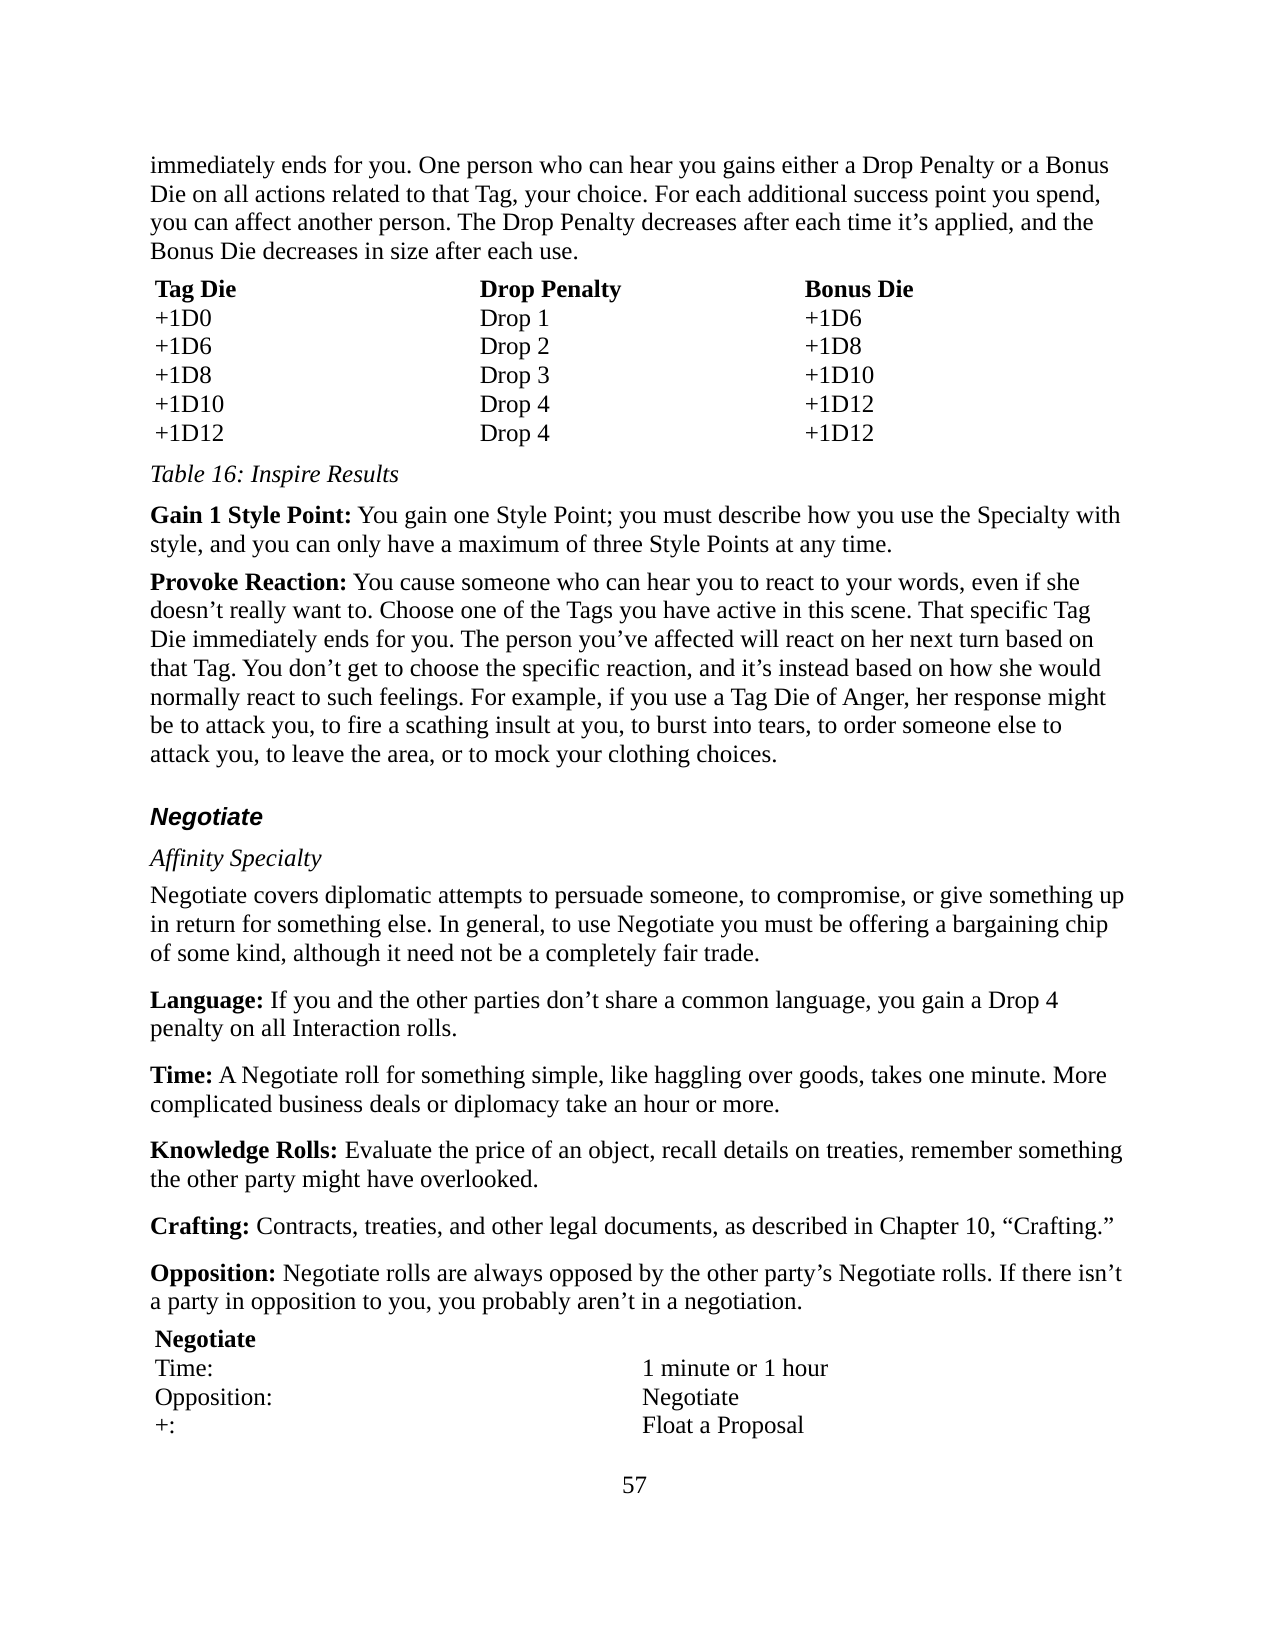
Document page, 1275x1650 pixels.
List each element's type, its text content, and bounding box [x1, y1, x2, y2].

table_cell 1 minute or 1 hour [638, 1353, 1125, 1382]
table_cell Time: [150, 1353, 637, 1382]
table_cell Negotiate [638, 1382, 1125, 1410]
table_cell +1D6 [150, 331, 475, 360]
subtitle Negotiate [150, 802, 1125, 830]
text Gain 1 Style Point: You gain one Style Point; you must describe how you use the Specialty with style, and you can only have a maximum of three Style Points at any time. [150, 500, 1125, 558]
table_header Tag Die [150, 274, 475, 303]
table_cell Drop 3 [475, 360, 800, 389]
table_cell Drop 4 [475, 389, 800, 418]
table_header Drop Penalty [475, 274, 800, 303]
table_cell Opposition: [150, 1382, 637, 1410]
text Affinity Specialty [150, 843, 1125, 872]
table_cell Drop 4 [475, 418, 800, 446]
table_header Negotiate [150, 1324, 637, 1353]
table_cell +1D0 [150, 303, 475, 331]
text Provoke Reaction: You cause someone who can hear you to react to your words, even if she doesn’t really want to. Choose one of the Tags you have active in this scene. That specific Tag Die immediately ends for you. The person you’ve affected will react on her next turn based on that Tag. You don’t get to choose the specific reaction, and it’s instead based on how she would normally react to such feelings. For example, if you use a Tag Die of Anger, her response might be to attack you, to fire a scathing insult at you, to burst into tears, to order someone else to attack you, to leave the area, or to mock your clothing choices. [150, 567, 1125, 768]
text Crafting: Contracts, treaties, and other legal documents, as described in Chapter 10, “Crafting.” [150, 1211, 1125, 1240]
table_header Bonus Die [800, 274, 1125, 303]
table_cell +1D10 [800, 360, 1125, 389]
text immediately ends for you. One person who can hear you gains either a Drop Penalty or a Bonus Die on all actions related to that Tag, your choice. For each additional success point you spend, you can affect another person. The Drop Penalty decreases after each time it’s applied, and the Bonus Die decreases in size after each use. [150, 150, 1125, 265]
table_cell +1D10 [150, 389, 475, 418]
table_cell +1D8 [150, 360, 475, 389]
table_cell +1D12 [800, 389, 1125, 418]
table_cell +: [150, 1410, 637, 1439]
text Negotiate covers diplomatic attempts to persuade someone, to compromise, or give something up in return for something else. In general, to use Negotiate you must be offering a bargaining chip of some kind, although it need not be a completely fair trade. [150, 881, 1125, 967]
table_cell +1D6 [800, 303, 1125, 331]
table_header [638, 1324, 1125, 1353]
table_cell +1D12 [150, 418, 475, 446]
text Opposition: Negotiate rolls are always opposed by the other party’s Negotiate rolls. If there isn’t a party in opposition to you, you probably aren’t in a negotiation. [150, 1258, 1125, 1315]
table_cell Drop 2 [475, 331, 800, 360]
text Knowledge Rolls: Evaluate the price of an object, recall details on treaties, remember something the other party might have overlooked. [150, 1136, 1125, 1193]
text Language: If you and the other parties don’t share a common language, you gain a Drop 4 penalty on all Interaction rolls. [150, 985, 1125, 1042]
table_cell Float a Proposal [638, 1410, 1125, 1439]
table_cell +1D12 [800, 418, 1125, 446]
table_cell Drop 1 [475, 303, 800, 331]
text Table 16: Inspire Results [150, 459, 1125, 488]
text Time: A Negotiate roll for something simple, like haggling over goods, takes one minute. More complicated business deals or diplomacy take an hour or more. [150, 1060, 1125, 1118]
table_cell +1D8 [800, 331, 1125, 360]
